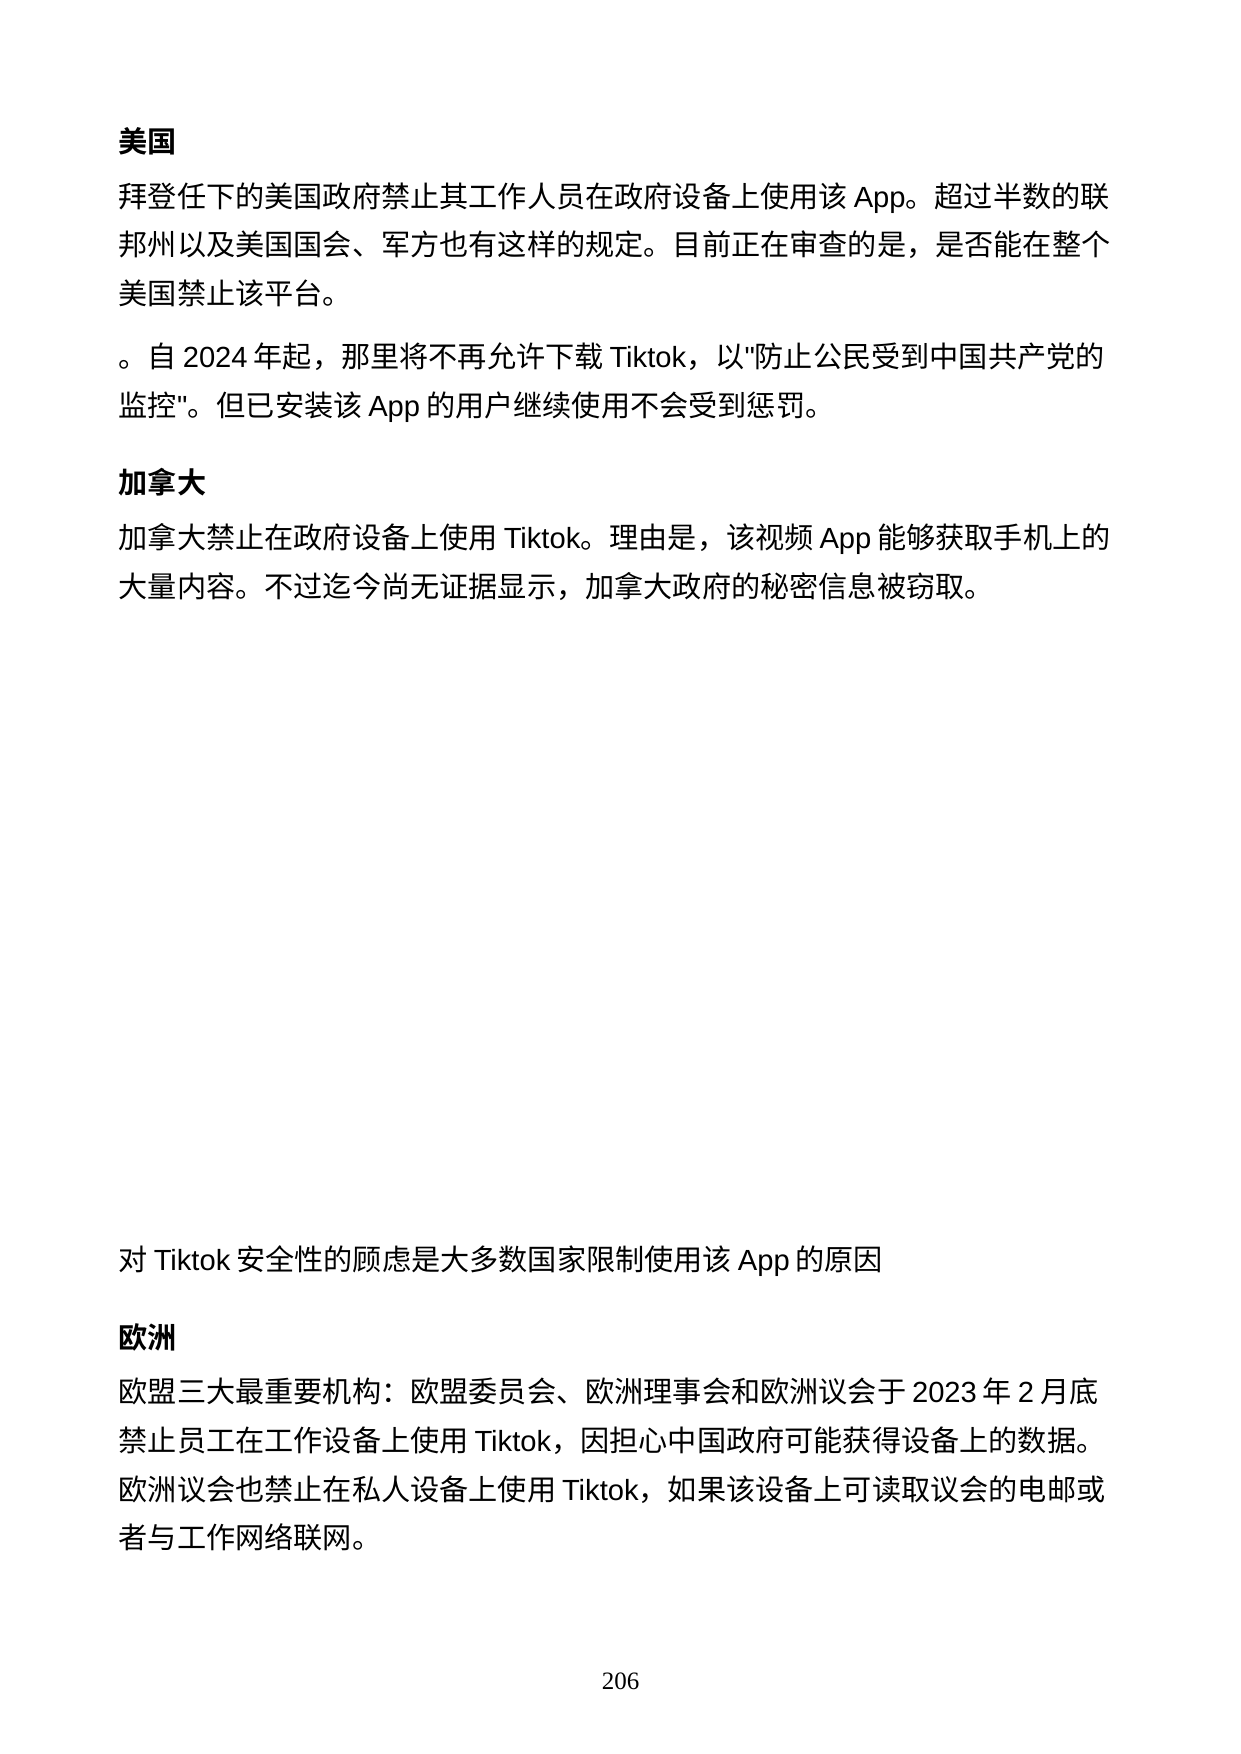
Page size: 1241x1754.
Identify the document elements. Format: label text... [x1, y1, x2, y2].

subtitle 美国 [118, 118, 1122, 161]
subtitle 欧洲 [118, 1314, 1122, 1356]
subtitle 加拿大 [118, 460, 1122, 502]
text 对Tiktok安全性的顾虑是大多数国家限制使用该App的原因 [118, 1236, 1122, 1279]
text 加拿大禁止在政府设备上使用Tiktok。理由是，该视频App能够获取手机上的大量内容。不过迄今尚无证据显示，加拿大政府的秘密信息被窃取。 [118, 514, 1122, 605]
text 欧盟三大最重要机构：欧盟委员会、欧洲理事会和欧洲议会于2023年2月底禁止员工在工作设备上使用Tiktok，因担心中国政府可能获得设备上的数据。欧洲议会也禁止在私人设备上使用Tiktok，如果该设备上可读取议会的电邮或者与工作网络联网。 [118, 1369, 1122, 1557]
text 。自2024年起，那里将不再允许下载Tiktok，以"防止公民受到中国共产党的监控"。但已安装该App的用户继续使用不会受到惩罚。 [118, 333, 1122, 424]
text 拜登任下的美国政府禁止其工作人员在政府设备上使用该App。超过半数的联邦州以及美国国会、军方也有这样的规定。目前正在审查的是，是否能在整个美国禁止该平台。 [118, 173, 1122, 313]
